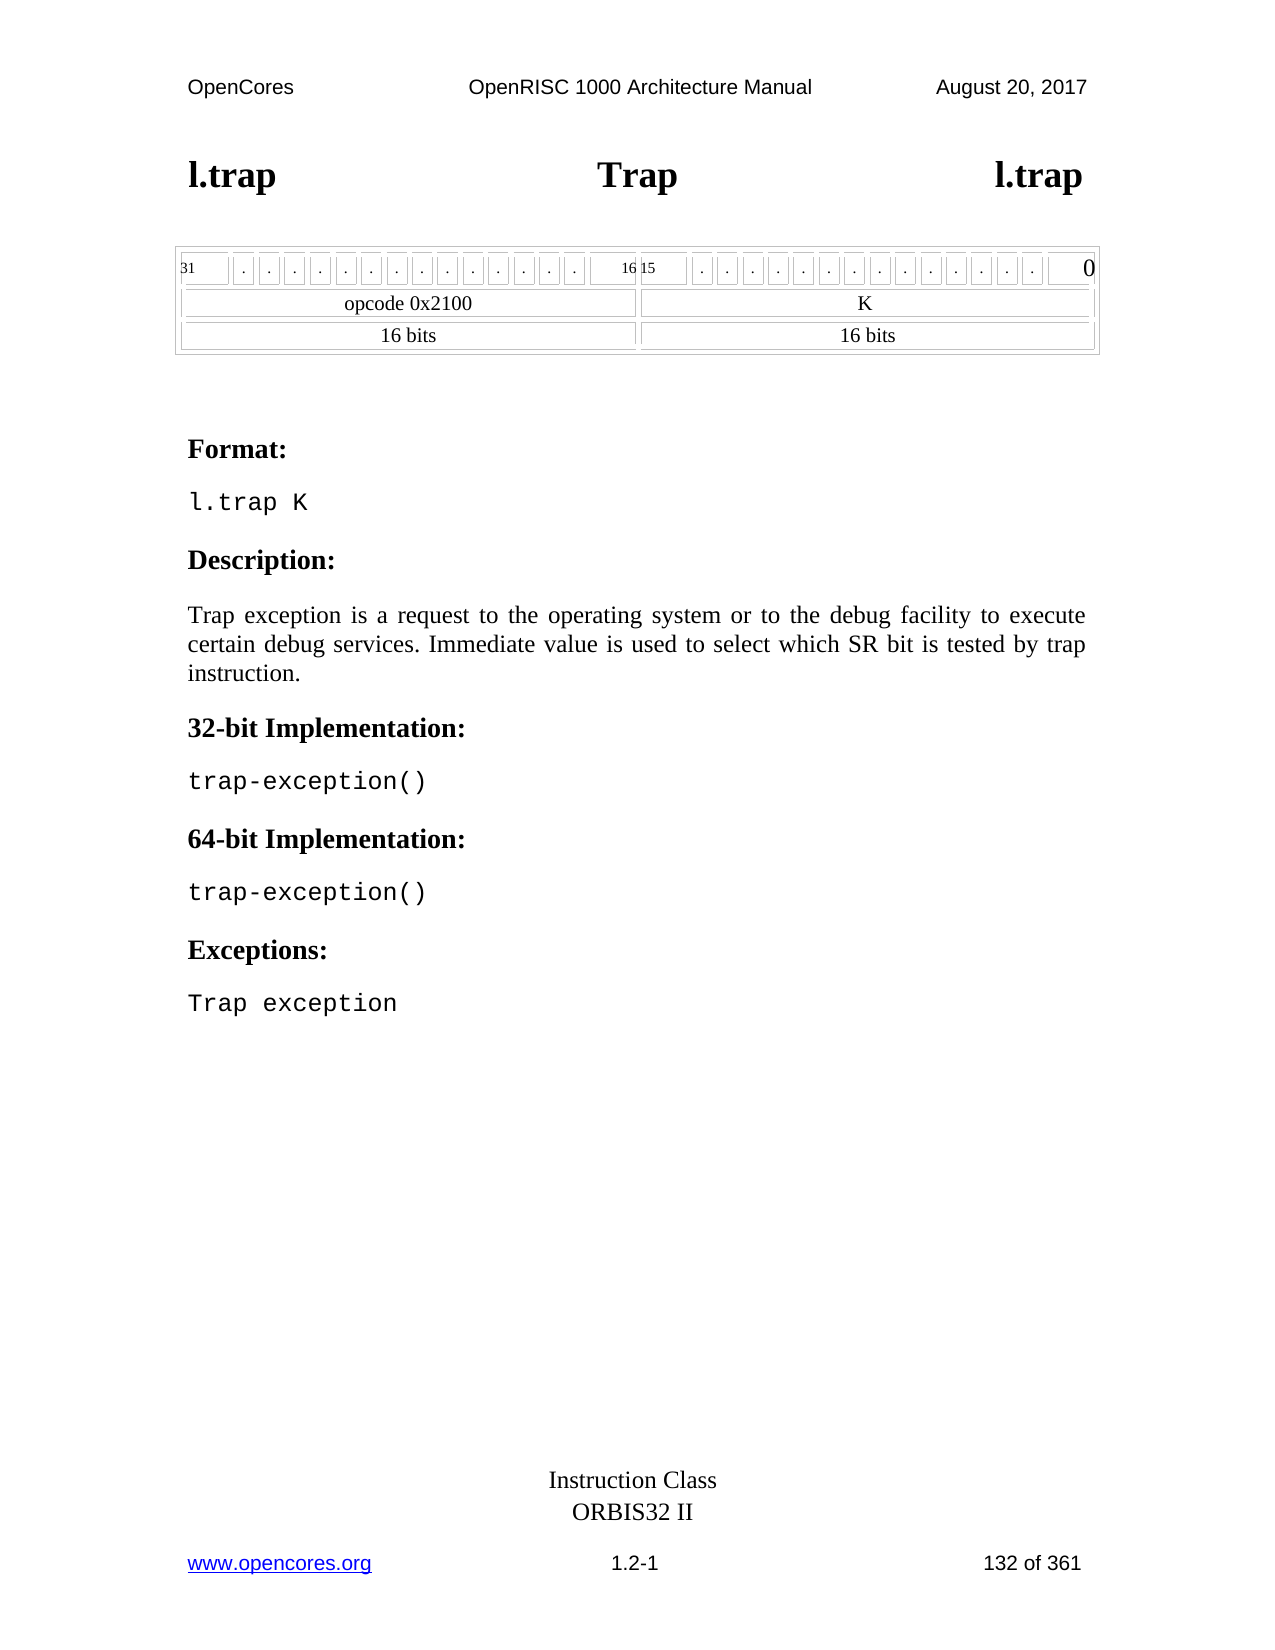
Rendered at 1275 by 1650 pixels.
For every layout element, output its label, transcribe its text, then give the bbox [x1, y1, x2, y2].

text 64-bit Implementation: [187, 822, 1087, 855]
text trap-exception() [187, 769, 1087, 797]
text Description: [187, 543, 1087, 575]
text 32-bit Implementation: [187, 712, 1087, 744]
text Format: [187, 432, 1087, 464]
text trap-exception() [187, 880, 1087, 908]
text l.trap K [187, 489, 1087, 518]
text Trap exception [187, 990, 1087, 1019]
text Trap exception is a request to the operating system or to the debug facility to execute certain debug services. Immediate value is used to select which SR bit is tested by trap instruction. [187, 600, 1087, 687]
text Exceptions: [187, 933, 1087, 965]
